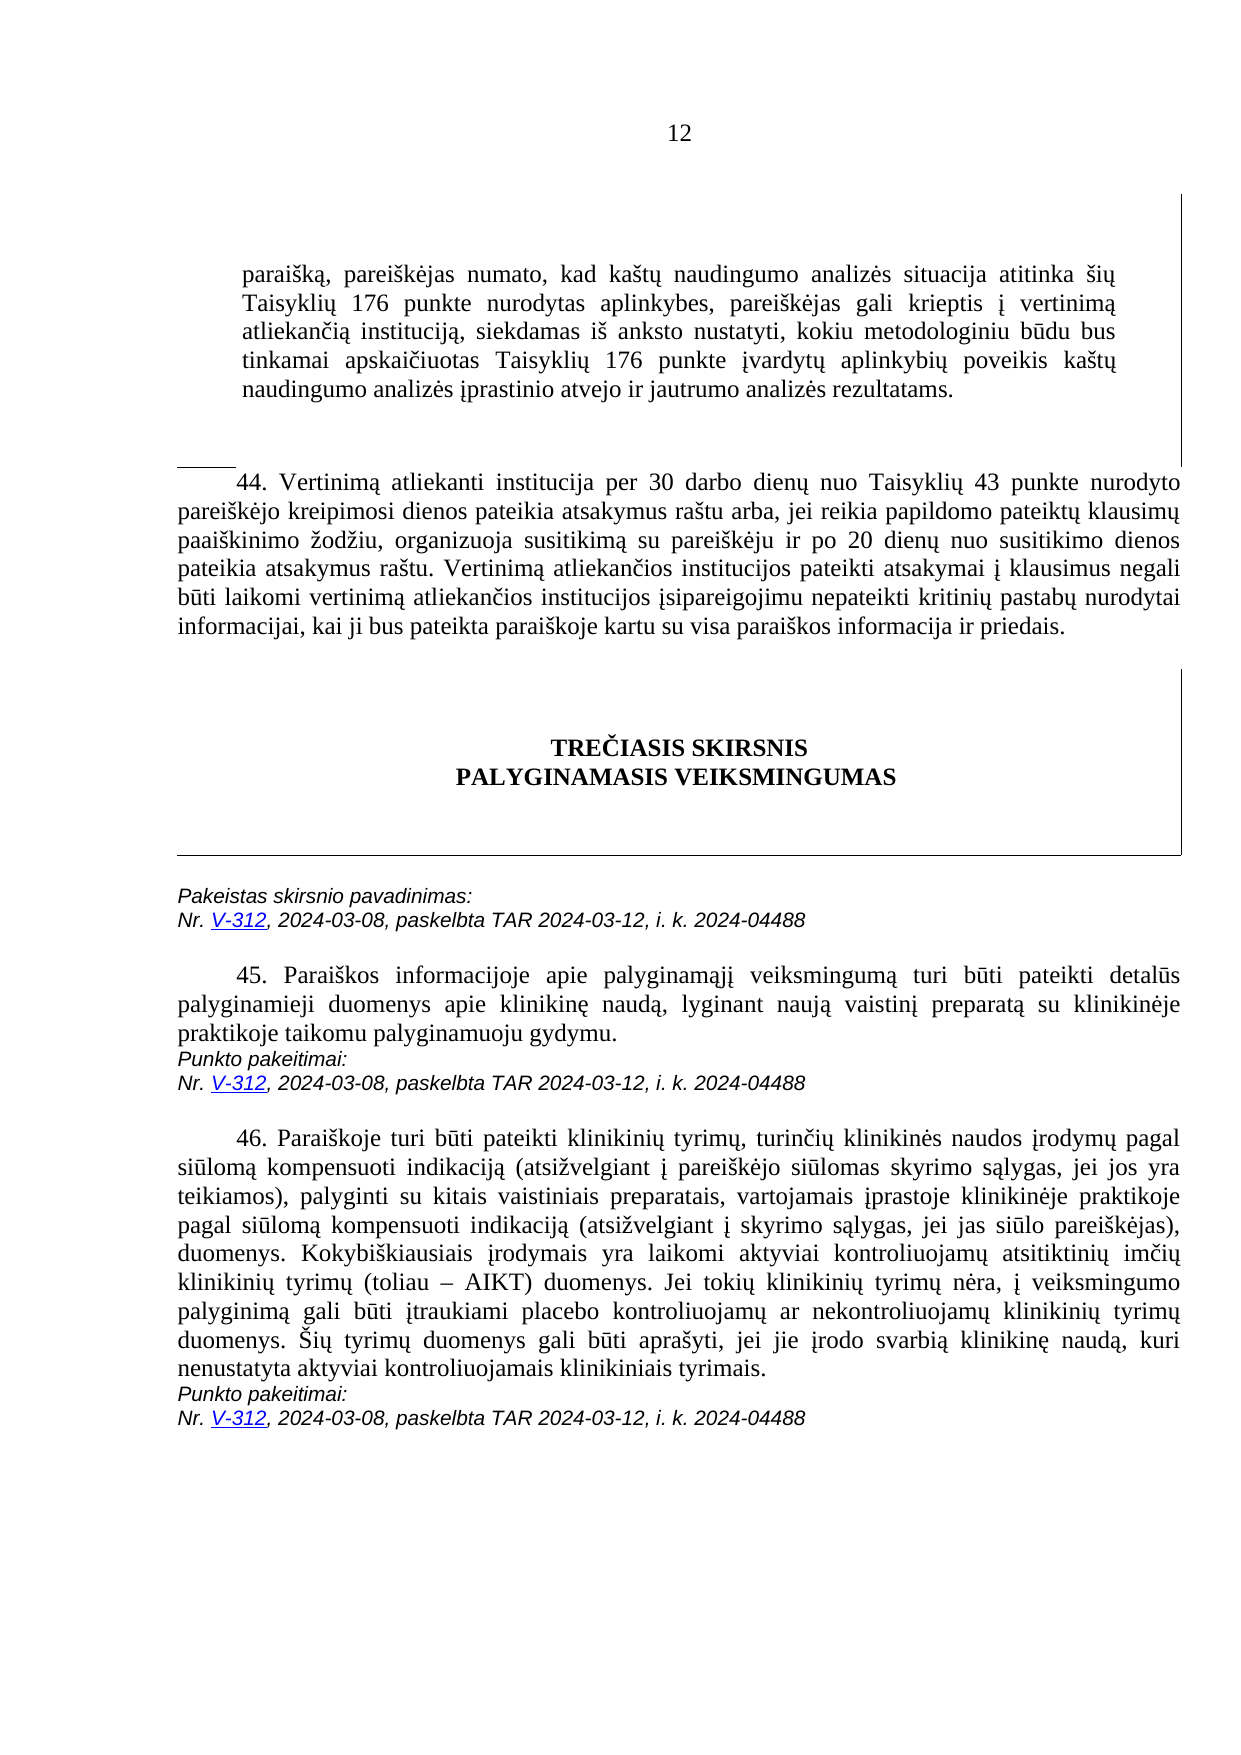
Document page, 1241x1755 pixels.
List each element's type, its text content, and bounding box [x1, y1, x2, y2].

text TREČIASIS SKIRSNIS [177, 668, 1181, 762]
text PALYGINAMASIS VEIKSMINGUMAS [177, 762, 1181, 855]
text 46. Paraiškoje turi būti pateikti klinikinių tyrimų, turinčių klinikinės naudos įrodymų pagal siūlomą kompensuoti indikaciją (atsižvelgiant į pareiškėjo siūlomas skyrimo sąlygas, jei jos yra teikiamos), palyginti su kitais vaistiniais preparatais, vartojamais įprastoje klinikinėje praktikoje pagal siūlomą kompensuoti indikaciją (atsižvelgiant į skyrimo sąlygas, jei jas siūlo pareiškėjas), duomenys. Kokybiškiausiais įrodymais yra laikomi aktyviai kontroliuojamų atsitiktinių imčių klinikinių tyrimų (toliau – AIKT) duomenys. Jei tokių klinikinių tyrimų nėra, į veiksmingumo palyginimą gali būti įtraukiami placebo kontroliuojamų ar nekontroliuojamų klinikinių tyrimų duomenys. Šių tyrimų duomenys gali būti aprašyti, jei jie įrodo svarbią klinikinę naudą, kuri nenustatyta aktyviai kontroliuojamais klinikiniais tyrimais. [177, 1123, 1181, 1382]
text 45. Paraiškos informacijoje apie palyginamąjį veiksmingumą turi būti pateikti detalūs palyginamieji duomenys apie klinikinę naudą, lyginant naują vaistinį preparatą su klinikinėje praktikoje taikomu palyginamuoju gydymu. [177, 961, 1181, 1047]
text paraišką, pareiškėjas numato, kad kaštų naudingumo analizės situacija atitinka šių Taisyklių 176 punkte nurodytas aplinkybes, pareiškėjas gali krieptis į vertinimą atliekančią instituciją, siekdamas iš anksto nustatyti, kokiu metodologiniu būdu bus tinkamai apskaičiuotas Taisyklių 176 punkte įvardytų aplinkybių poveikis kaštų naudingumo analizės įprastinio atvejo ir jautrumo analizės rezultatams. [177, 194, 1181, 467]
text Nr. V-312, 2024-03-08, paskelbta TAR 2024-03-12, i. k. 2024-04488 [177, 1071, 1181, 1095]
text Punkto pakeitimai: [177, 1047, 1181, 1071]
text 44. Vertinimą atliekanti institucija per 30 darbo dienų nuo Taisyklių 43 punkte nurodyto pareiškėjo kreipimosi dienos pateikia atsakymus raštu arba, jei reikia papildomo pateiktų klausimų paaiškinimo žodžiu, organizuoja susitikimą su pareiškėju ir po 20 dienų nuo susitikimo dienos pateikia atsakymus raštu. Vertinimą atliekančios institucijos pateikti atsakymai į klausimus negali būti laikomi vertinimą atliekančios institucijos įsipareigojimu nepateikti kritinių pastabų nurodytai informacijai, kai ji bus pateikta paraiškoje kartu su visa paraiškos informacija ir priedais. [177, 467, 1181, 640]
text Punkto pakeitimai: [177, 1382, 1181, 1406]
text Nr. V-312, 2024-03-08, paskelbta TAR 2024-03-12, i. k. 2024-04488 [177, 908, 1181, 932]
text Pakeistas skirsnio pavadinimas: [177, 884, 1181, 908]
text Nr. V-312, 2024-03-08, paskelbta TAR 2024-03-12, i. k. 2024-04488 [177, 1406, 1181, 1430]
